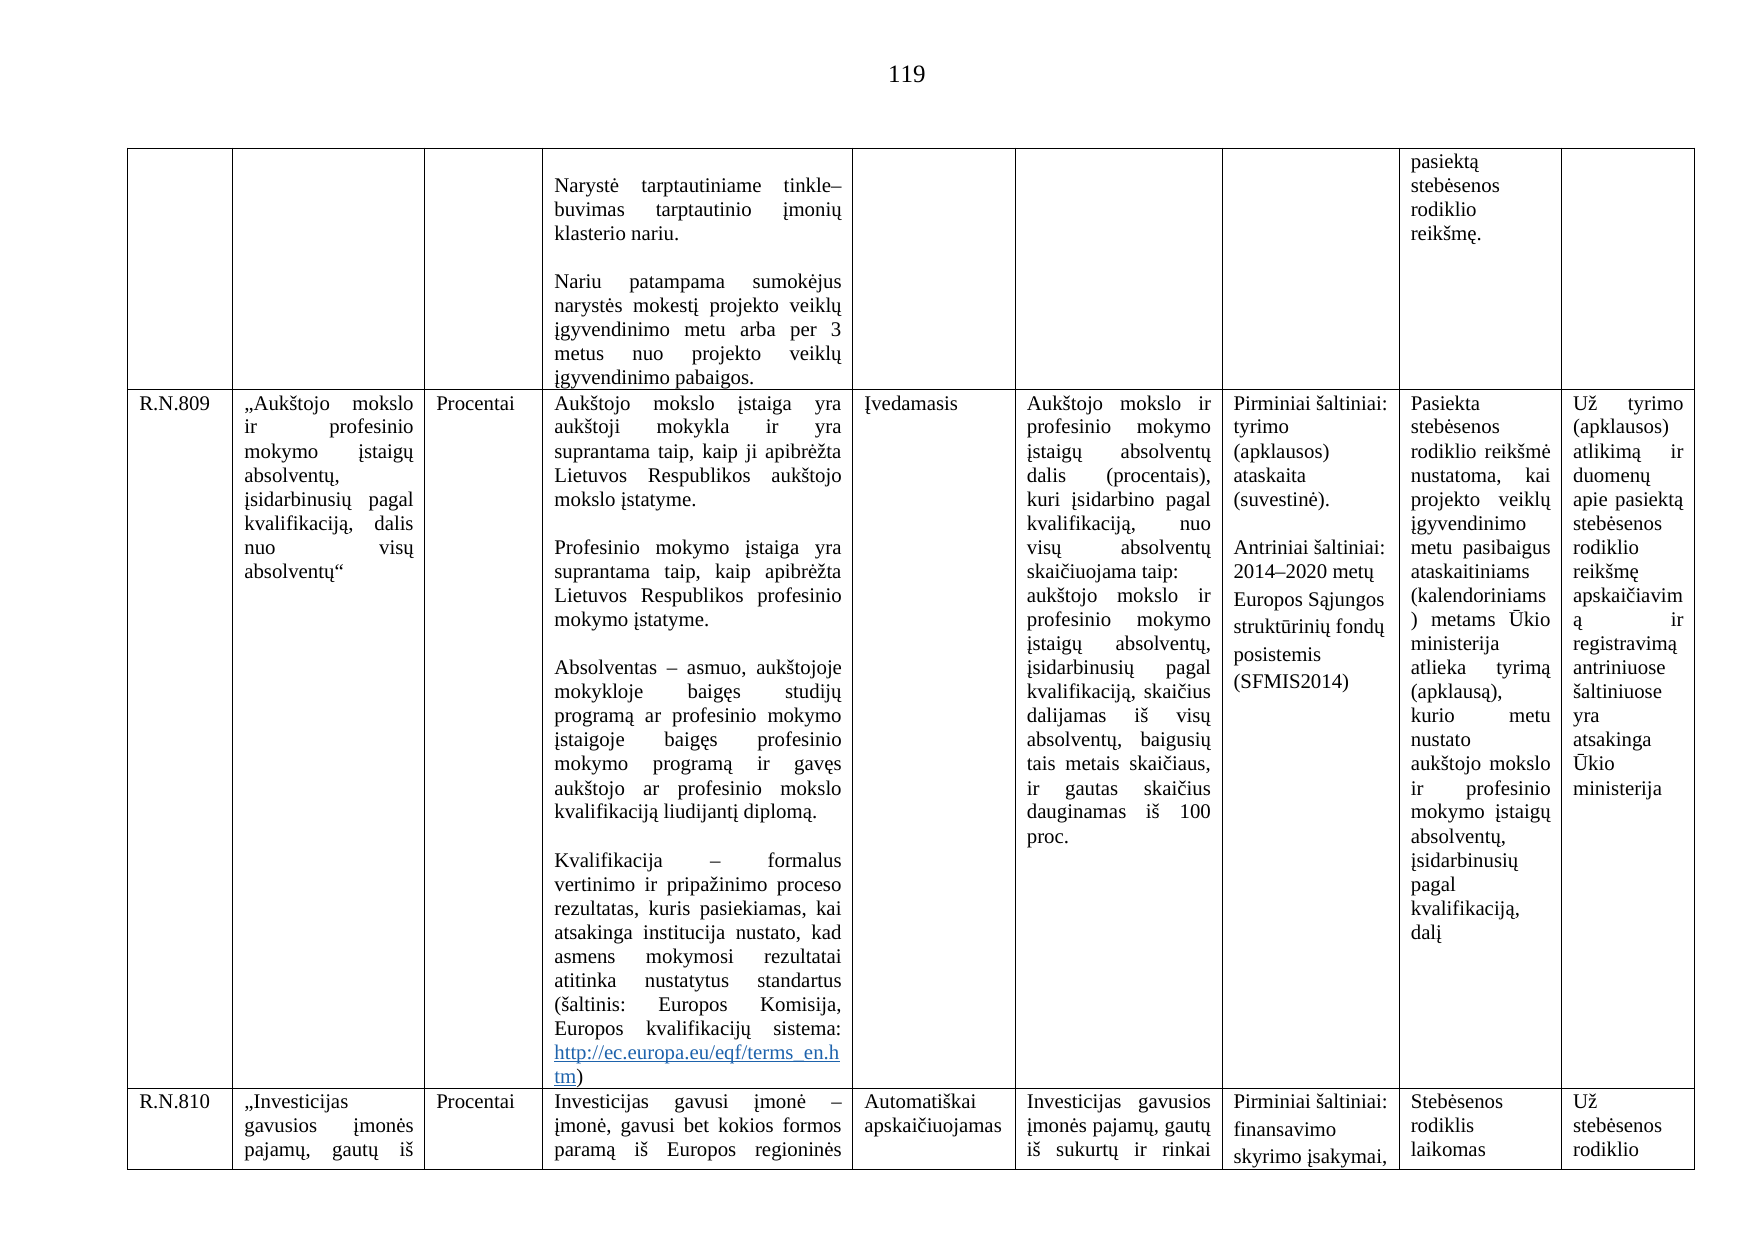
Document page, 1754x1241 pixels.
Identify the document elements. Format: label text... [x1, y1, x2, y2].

table_cell Aukštojo mokslo įstaiga yra aukštoji mokykla ir yra suprantama taip, kaip ji apibrėžta Lietuvos Respublikos aukštojo mokslo įstatyme. Profesinio mokymo įstaiga yra suprantama taip, kaip apibrėžta Lietuvos Respublikos profesinio mokymo įstatyme. Absolventas – asmuo, aukštojoje mokykloje baigęs studijų programą ar profesinio mokymo įstaigoje baigęs profesinio mokymo programą ir gavęs aukštojo ar profesinio mokslo kvalifikaciją liudijantį diplomą. Kvalifikacija – formalus vertinimo ir pripažinimo proceso rezultatas, kuris pasiekiamas, kai atsakinga institucija nustato, kad asmens mokymosi rezultatai atitinka nustatytus standartus (šaltinis: Europos Komisija, Europos kvalifikacijų sistema: http://ec.europa.eu/eqf/terms_en.htm) [543, 390, 852, 1088]
table_cell [128, 149, 232, 389]
table_cell Stebėsenos rodiklis laikomas [1400, 1089, 1561, 1168]
table_cell Procentai [425, 1089, 542, 1168]
table_cell Pirminiai šaltiniai: finansavimo skyrimo įsakymai, [1223, 1089, 1399, 1168]
table_cell Pirminiai šaltiniai: tyrimo (apklausos) ataskaita (suvestinė). Antriniai šaltiniai: 2014–2020 metų Europos Sąjungos struktūrinių fondų posistemis (SFMIS2014) [1223, 390, 1399, 1088]
table_cell Už stebėsenos rodiklio [1562, 1089, 1694, 1168]
table_cell [853, 149, 1015, 389]
table_cell Pasiekta stebėsenos rodiklio reikšmė nustatoma, kai projekto veiklų įgyvendinimo metu pasibaigus ataskaitiniams (kalendoriniams) metams Ūkio ministerija atlieka tyrimą (apklausą), kurio metu nustato aukštojo mokslo ir profesinio mokymo įstaigų absolventų, įsidarbinusių pagal kvalifikaciją, dalį [1400, 390, 1561, 1088]
table_cell [1223, 149, 1399, 389]
table_cell Procentai [425, 390, 542, 1088]
table_cell R.N.810 [128, 1089, 232, 1168]
table_cell „Aukštojo mokslo ir profesinio mokymo įstaigų absolventų, įsidarbinusių pagal kvalifikaciją, dalis nuo visų absolventų“ [233, 390, 424, 1088]
table_cell Aukštojo mokslo ir profesinio mokymo įstaigų absolventų dalis (procentais), kuri įsidarbino pagal kvalifikaciją, nuo visų absolventų skaičiuojama taip: aukštojo mokslo ir profesinio mokymo įstaigų absolventų, įsidarbinusių pagal kvalifikaciją, skaičius dalijamas iš visų absolventų, baigusių tais metais skaičiaus, ir gautas skaičius dauginamas iš 100 proc. [1016, 390, 1222, 1088]
table_cell [425, 149, 542, 389]
table_cell Investicijas gavusios įmonės pajamų, gautų iš sukurtų ir rinkai [1016, 1089, 1222, 1168]
table_cell [1016, 149, 1222, 389]
table_cell Automatiškai apskaičiuojamas [853, 1089, 1015, 1168]
table_cell R.N.809 [128, 390, 232, 1088]
table_cell [233, 149, 424, 389]
table_cell Narystė tarptautiniame tinkle– buvimas tarptautinio įmonių klasterio nariu. Nariu patampama sumokėjus narystės mokestį projekto veiklų įgyvendinimo metu arba per 3 metus nuo projekto veiklų įgyvendinimo pabaigos. [543, 149, 852, 389]
table_cell pasiektą stebėsenos rodiklio reikšmę. [1400, 149, 1561, 389]
table_cell Už tyrimo (apklausos) atlikimą ir duomenų apie pasiektą stebėsenos rodiklio reikšmę apskaičiavimą ir registravimą antriniuose šaltiniuose yra atsakinga Ūkio ministerija [1562, 390, 1694, 1088]
table_cell „Investicijas gavusios įmonės pajamų, gautų iš [233, 1089, 424, 1168]
table_cell Investicijas gavusi įmonė – įmonė, gavusi bet kokios formos paramą iš Europos regioninės [543, 1089, 852, 1168]
table_cell Įvedamasis [853, 390, 1015, 1088]
table_cell [1562, 149, 1694, 389]
